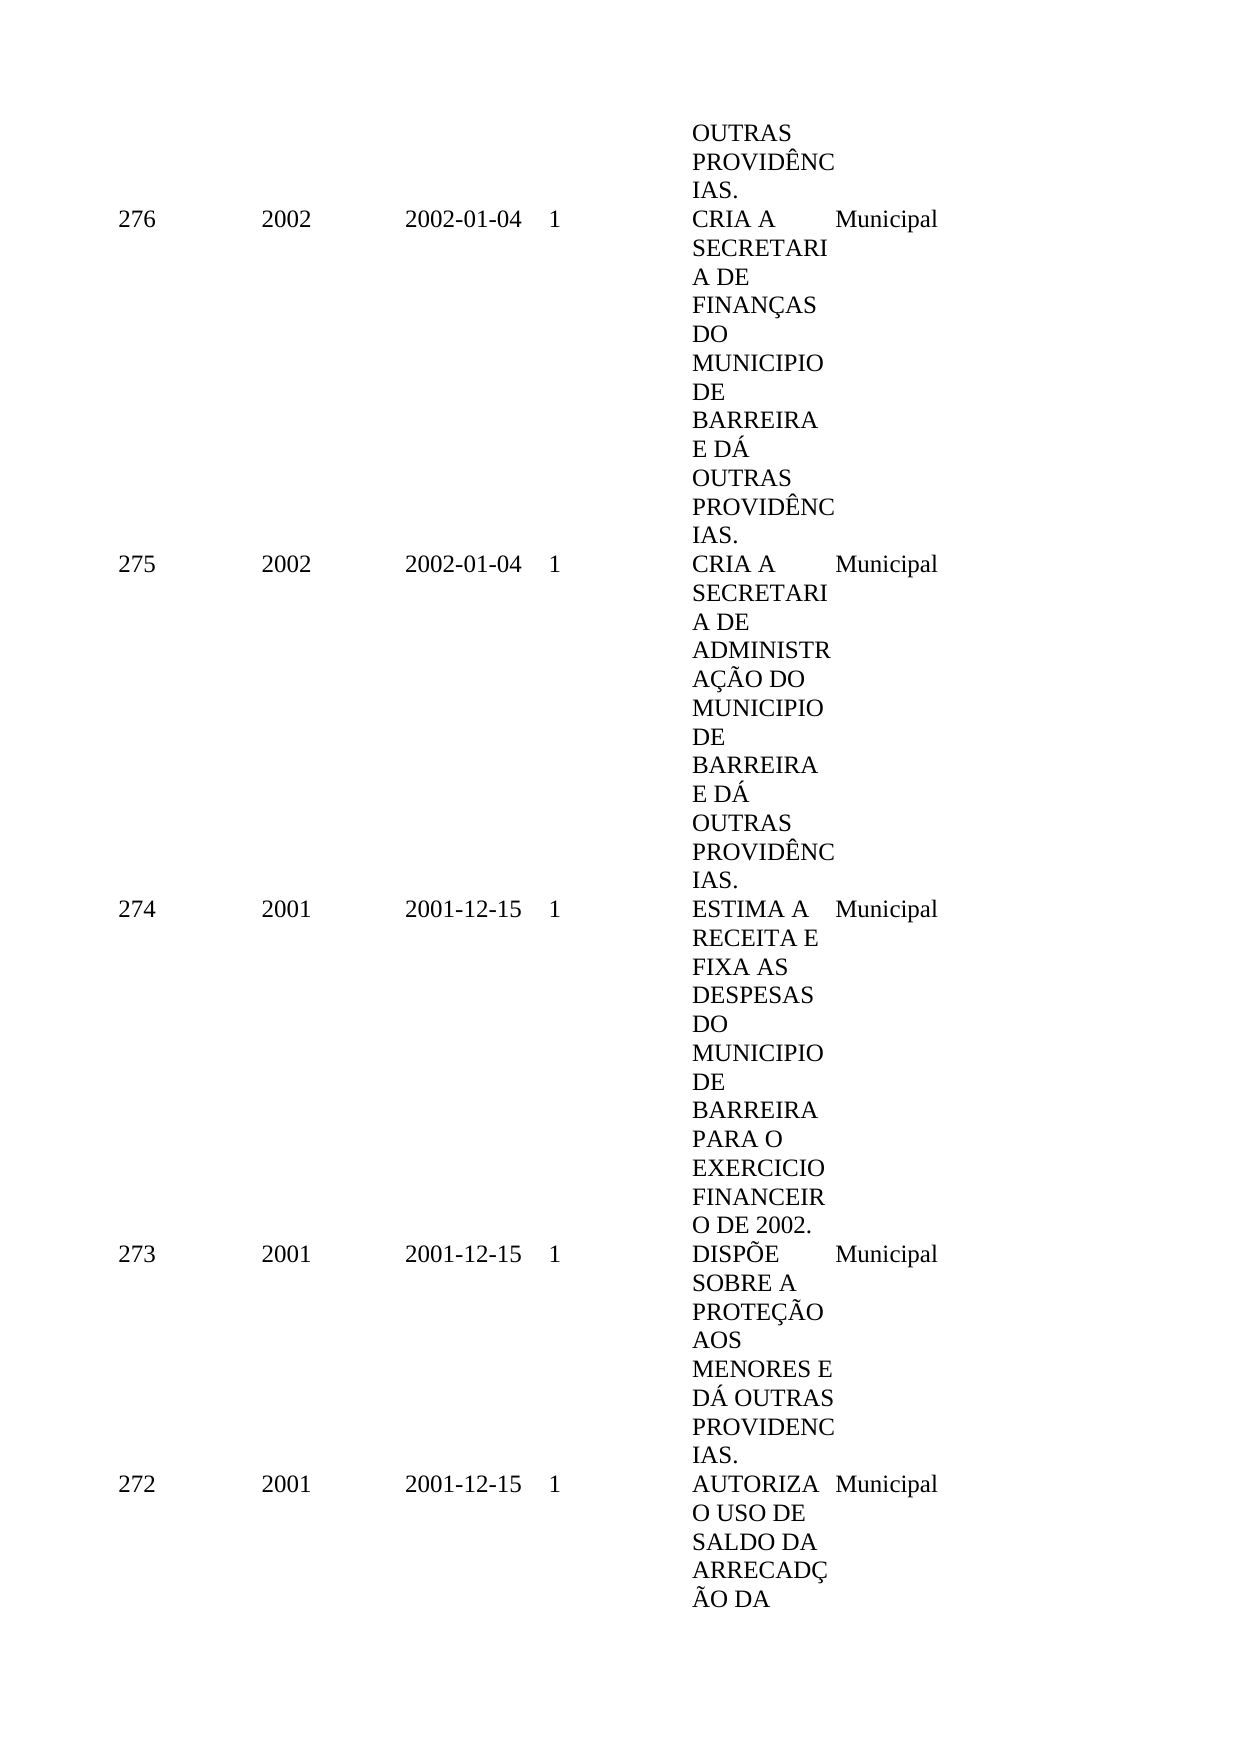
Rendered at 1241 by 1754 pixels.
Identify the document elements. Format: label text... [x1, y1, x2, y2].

table_cell 2002-01-04 [405, 204, 548, 549]
table_cell DISPÕE SOBRE A PROTEÇÃO AOS MENORES E DÁ OUTRAS PROVIDENCIAS. [692, 1239, 835, 1469]
table_cell [405, 118, 548, 204]
table_cell [261, 118, 405, 204]
table_cell 275 [118, 549, 261, 894]
table_cell 1 [548, 1469, 692, 1613]
table_cell [979, 549, 1122, 894]
table_cell 1 [548, 204, 692, 549]
table_cell [979, 894, 1122, 1239]
table_cell 1 [548, 1239, 692, 1469]
table_cell Municipal [835, 204, 979, 549]
table_cell 2001 [261, 894, 405, 1239]
table_cell [548, 118, 692, 204]
table_cell 2002 [261, 549, 405, 894]
table_cell 1 [548, 894, 692, 1239]
table_cell Municipal [835, 1469, 979, 1613]
table_cell 272 [118, 1469, 261, 1613]
table_cell [979, 1469, 1122, 1613]
table_cell OUTRAS PROVIDÊNCIAS. [692, 118, 835, 204]
table_cell Municipal [835, 894, 979, 1239]
table_cell 1 [548, 549, 692, 894]
table_cell [835, 118, 979, 204]
table_cell CRIA A SECRETARIA DE ADMINISTRAÇÃO DO MUNICIPIO DE BARREIRA E DÁ OUTRAS PROVIDÊNCIAS. [692, 549, 835, 894]
table_cell 273 [118, 1239, 261, 1469]
table_cell Municipal [835, 1239, 979, 1469]
table_cell [979, 118, 1122, 204]
table_cell 2001 [261, 1239, 405, 1469]
table_cell 2002-01-04 [405, 549, 548, 894]
table_cell [118, 118, 261, 204]
table_cell 276 [118, 204, 261, 549]
table_cell 2001-12-15 [405, 1239, 548, 1469]
table_cell AUTORIZA O USO DE SALDO DA ARRECADÇÃO DA [692, 1469, 835, 1613]
table_cell Municipal [835, 549, 979, 894]
table_cell 2001-12-15 [405, 894, 548, 1239]
table_cell 2002 [261, 204, 405, 549]
table_cell [979, 1239, 1122, 1469]
table_cell CRIA A SECRETARIA DE FINANÇAS DO MUNICIPIO DE BARREIRA E DÁ OUTRAS PROVIDÊNCIAS. [692, 204, 835, 549]
table_cell 2001-12-15 [405, 1469, 548, 1613]
table_cell ESTIMA A RECEITA E FIXA AS DESPESAS DO MUNICIPIO DE BARREIRA PARA O EXERCICIO FINANCEIRO DE 2002. [692, 894, 835, 1239]
table_cell 2001 [261, 1469, 405, 1613]
table_cell 274 [118, 894, 261, 1239]
table_cell [979, 204, 1122, 549]
